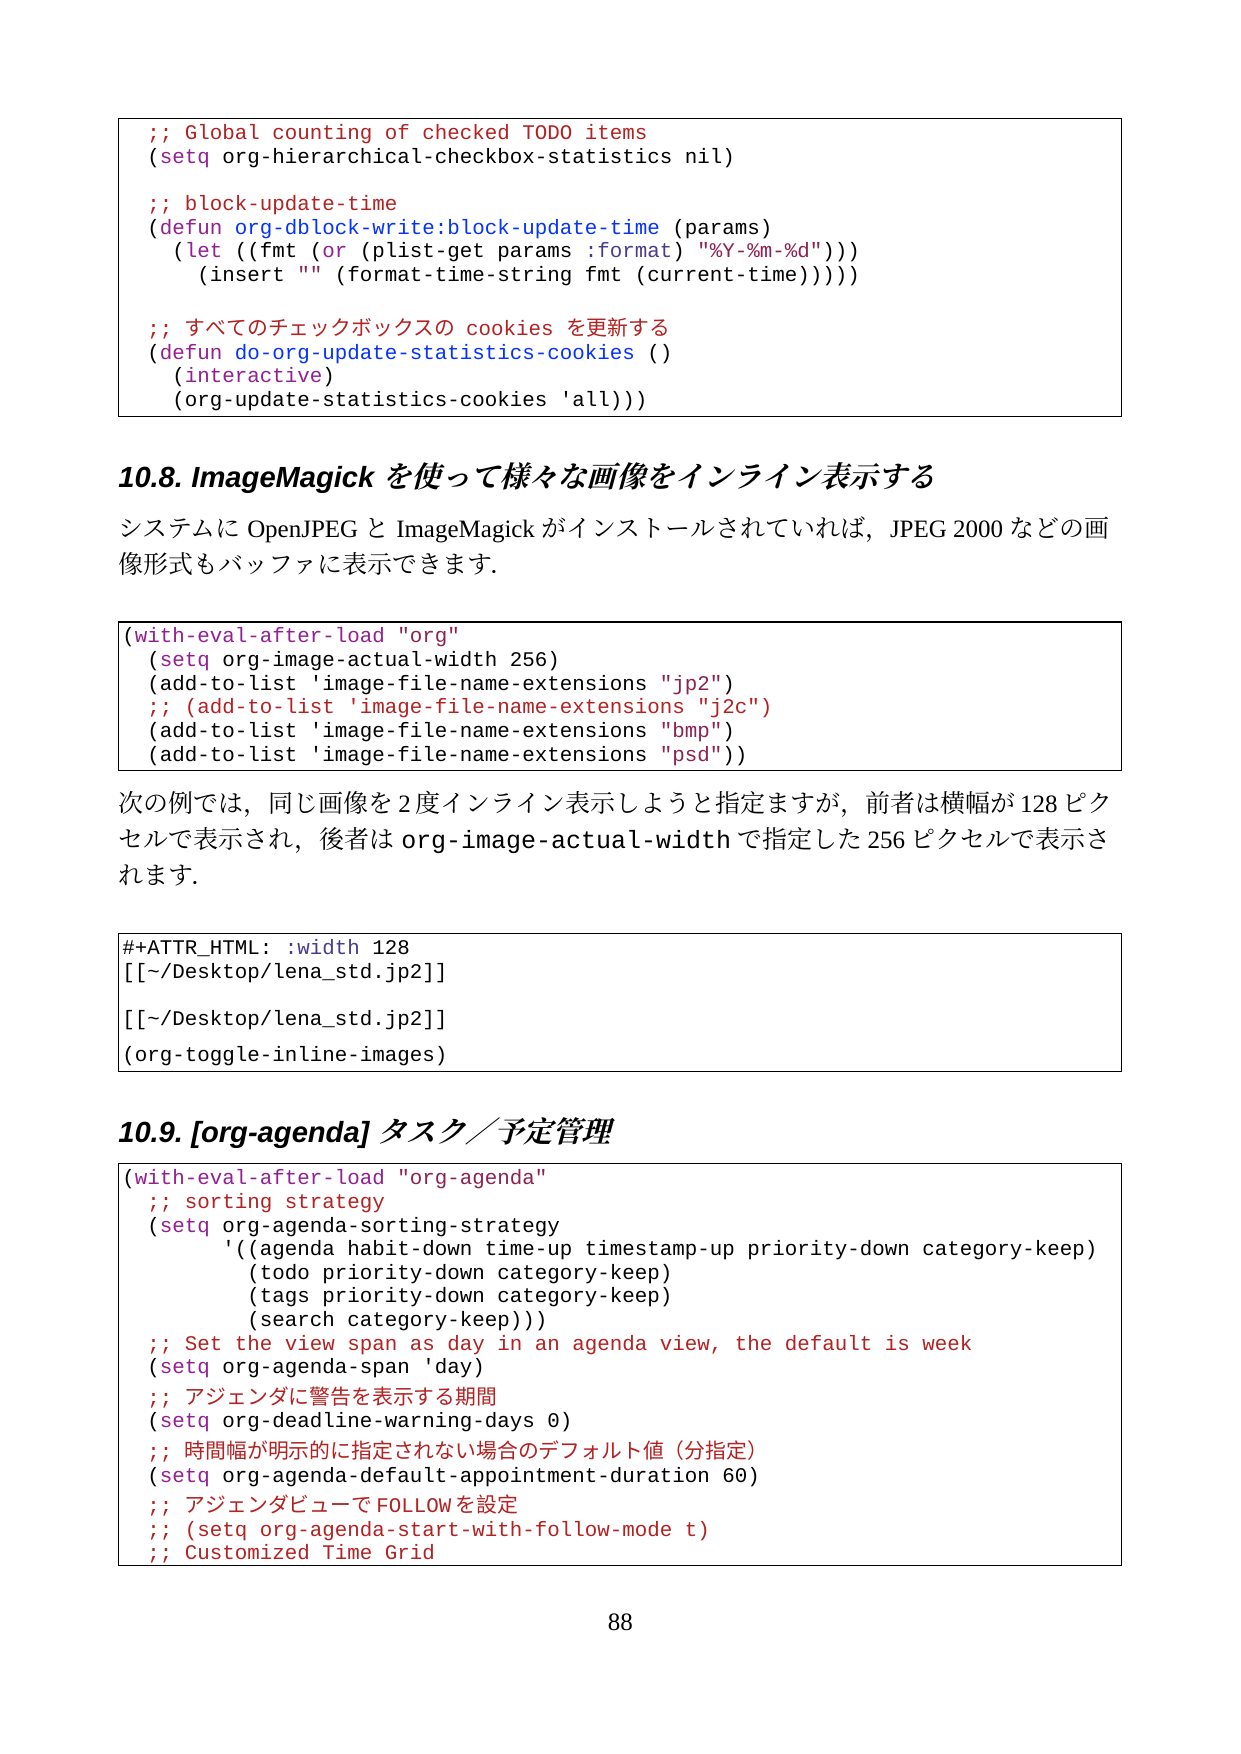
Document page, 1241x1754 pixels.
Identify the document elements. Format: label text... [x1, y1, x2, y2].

text ;; (add-to-list 'image-file-name-extensions "j2c") [119, 692, 1121, 716]
text (setq org-agenda-span 'day) [119, 1352, 1121, 1376]
text (insert "" (format-time-string fmt (current-time))))) [119, 260, 1121, 284]
text ;; アジェンダに警告を表示する期間 [119, 1376, 1121, 1407]
text (with-eval-after-load "org" [119, 623, 1121, 645]
subtitle [org-agenda] タスク／予定管理 [118, 1109, 1122, 1151]
text (org-update-statistics-cookies 'all))) [119, 385, 1121, 416]
text (setq org-hierarchical-checkbox-statistics nil) [119, 142, 1121, 165]
text ;; block-update-time [119, 189, 1121, 213]
text ;; sorting strategy [119, 1187, 1121, 1211]
subtitle ImageMagick を使って様々な画像をインライン表示する [118, 454, 1122, 496]
text [[~/Desktop/lena_std.jp2]] [119, 1004, 1121, 1032]
text (setq org-agenda-default-appointment-duration 60) [119, 1461, 1121, 1484]
text (defun org-dblock-write:block-update-time (params) [119, 213, 1121, 236]
text (add-to-list 'image-file-name-extensions "bmp") [119, 716, 1121, 740]
text (setq org-agenda-sorting-strategy [119, 1211, 1121, 1234]
text ;; Global counting of checked TODO items [119, 119, 1121, 142]
text (setq org-deadline-warning-days 0) [119, 1407, 1121, 1430]
text システムに OpenJPEG と ImageMagick がインストールされていれば，JPEG 2000 などの画像形式もバッファに表示できます． [118, 508, 1122, 609]
text ;; すべてのチェックボックスの cookies を更新する [119, 307, 1121, 338]
text (defun do-org-update-statistics-cookies () [119, 338, 1121, 361]
text (tags priority-down category-keep) [119, 1282, 1121, 1305]
text (todo priority-down category-keep) [119, 1258, 1121, 1282]
text #+ATTR_HTML: :width 128 [119, 934, 1121, 957]
text (let ((fmt (or (plist-get params :format) "%Y-%m-%d"))) [119, 236, 1121, 260]
text ;; Customized Time Grid [119, 1538, 1121, 1565]
text (interactive) [119, 361, 1121, 385]
text '((agenda habit-down time-up timestamp-up priority-down category-keep) [119, 1234, 1121, 1258]
text 次の例では，同じ画像を2度インライン表示しようと指定ますが，前者は横幅が128ピクセルで表示され，後者は org-image-actual-width で指定した256ピクセルで表示されます． [118, 784, 1122, 921]
text (with-eval-after-load "org-agenda" [119, 1164, 1121, 1187]
text ;; (setq org-agenda-start-with-follow-mode t) [119, 1515, 1121, 1538]
text (search category-keep))) [119, 1305, 1121, 1329]
text (add-to-list 'image-file-name-extensions "jp2") [119, 669, 1121, 692]
text ;; 時間幅が明示的に指定されない場合のデフォルト値（分指定） [119, 1430, 1121, 1461]
text ;; アジェンダビューでFOLLOWを設定 [119, 1484, 1121, 1515]
text (setq org-image-actual-width 256) [119, 645, 1121, 669]
text [[~/Desktop/lena_std.jp2]] [119, 957, 1121, 980]
text (org-toggle-inline-images) [119, 1040, 1121, 1071]
text ;; Set the view span as day in an agenda view, the default is week [119, 1329, 1121, 1352]
text (add-to-list 'image-file-name-extensions "psd")) [119, 740, 1121, 770]
